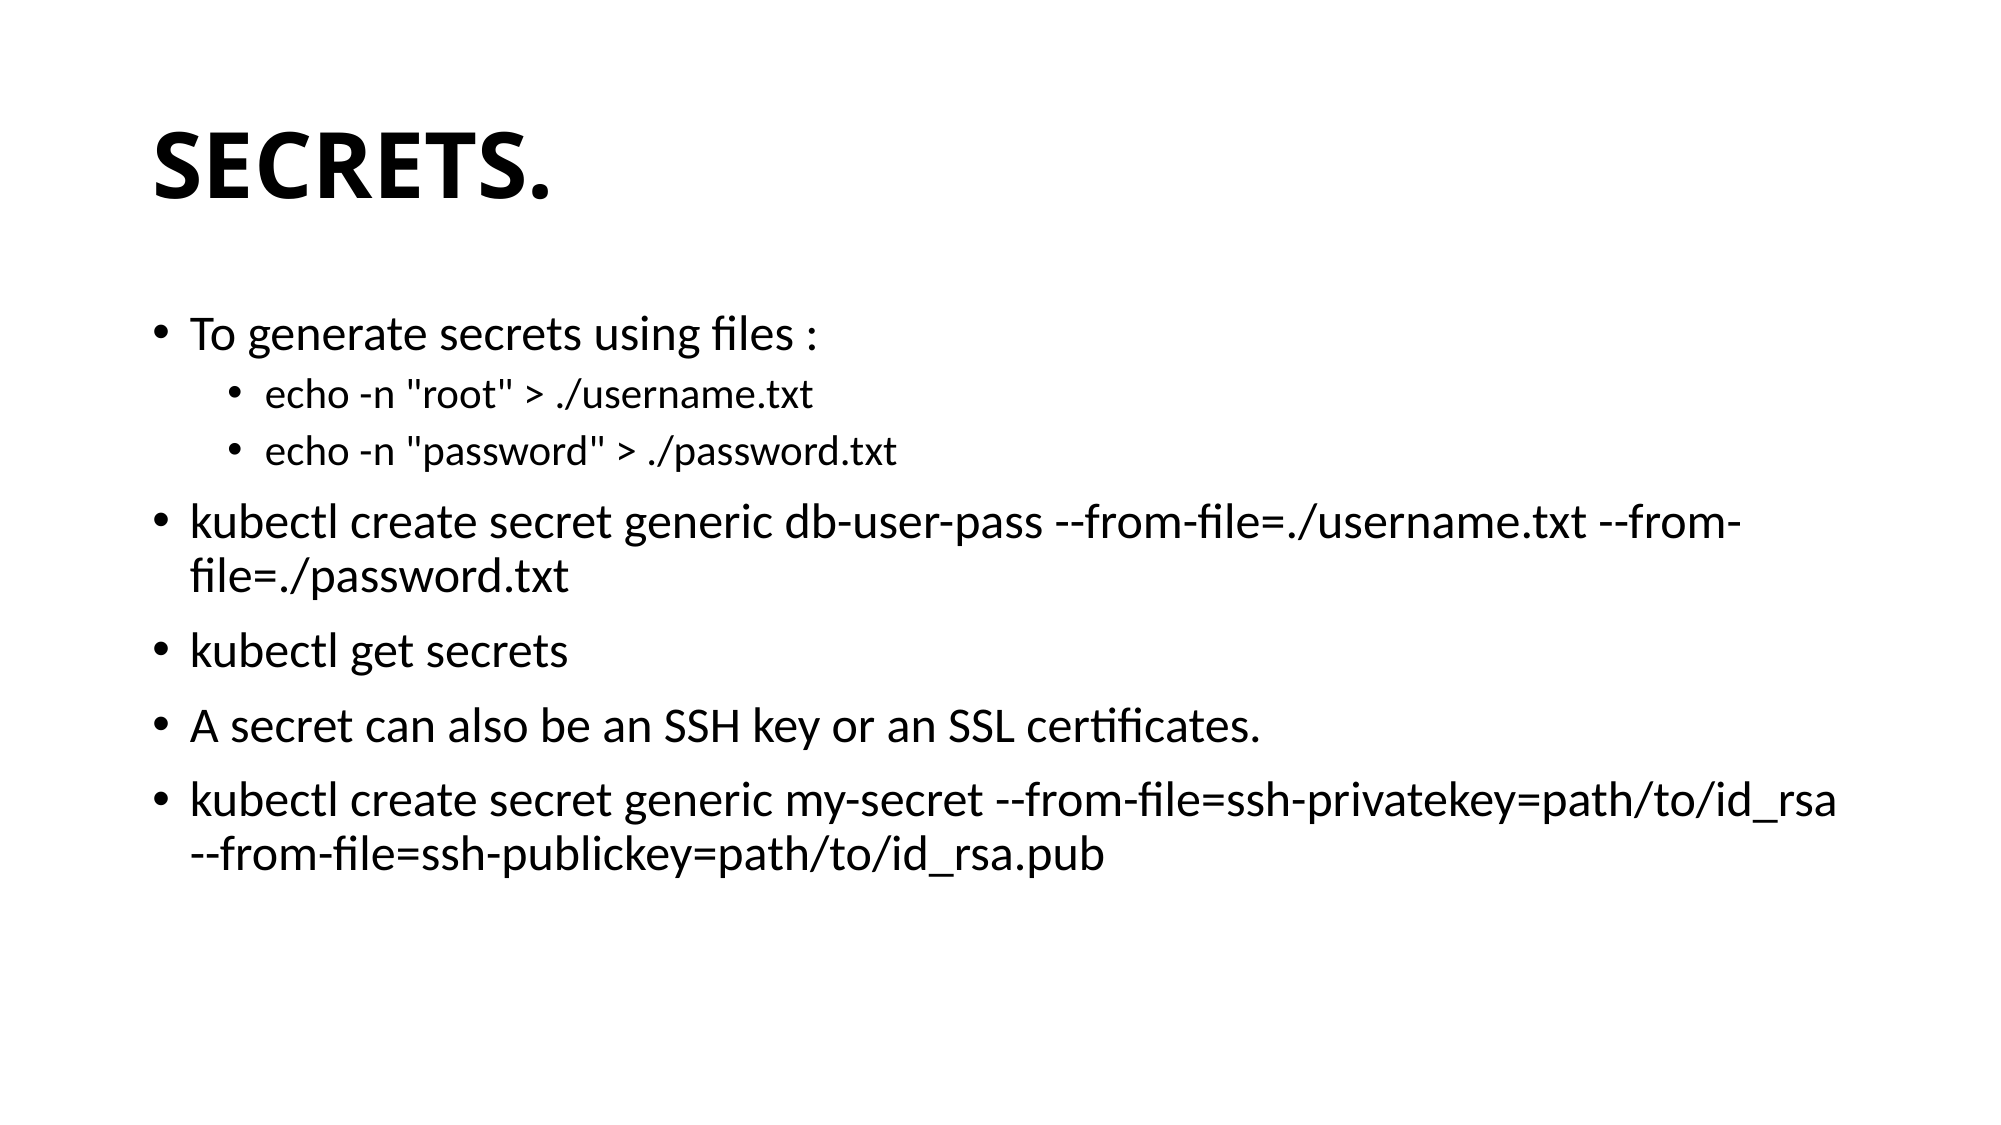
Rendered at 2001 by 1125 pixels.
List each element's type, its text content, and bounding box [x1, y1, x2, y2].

list To generate secrets using files : echo -n "root" > ./username.txt echo -n "password" > ./password.txt kubectl create secret generic db-user-pass --from-file=./username.txt --from-file=./password.txt kubectl get secrets A secret can also be an SSH key or an SSL certificates. kubectl create secret generic my-secret --from-file=ssh-privatekey=path/to/id_rsa --from-file=ssh-publickey=path/to/id_rsa.pub [137, 299, 1863, 1014]
title SECRETS. [137, 59, 1863, 278]
